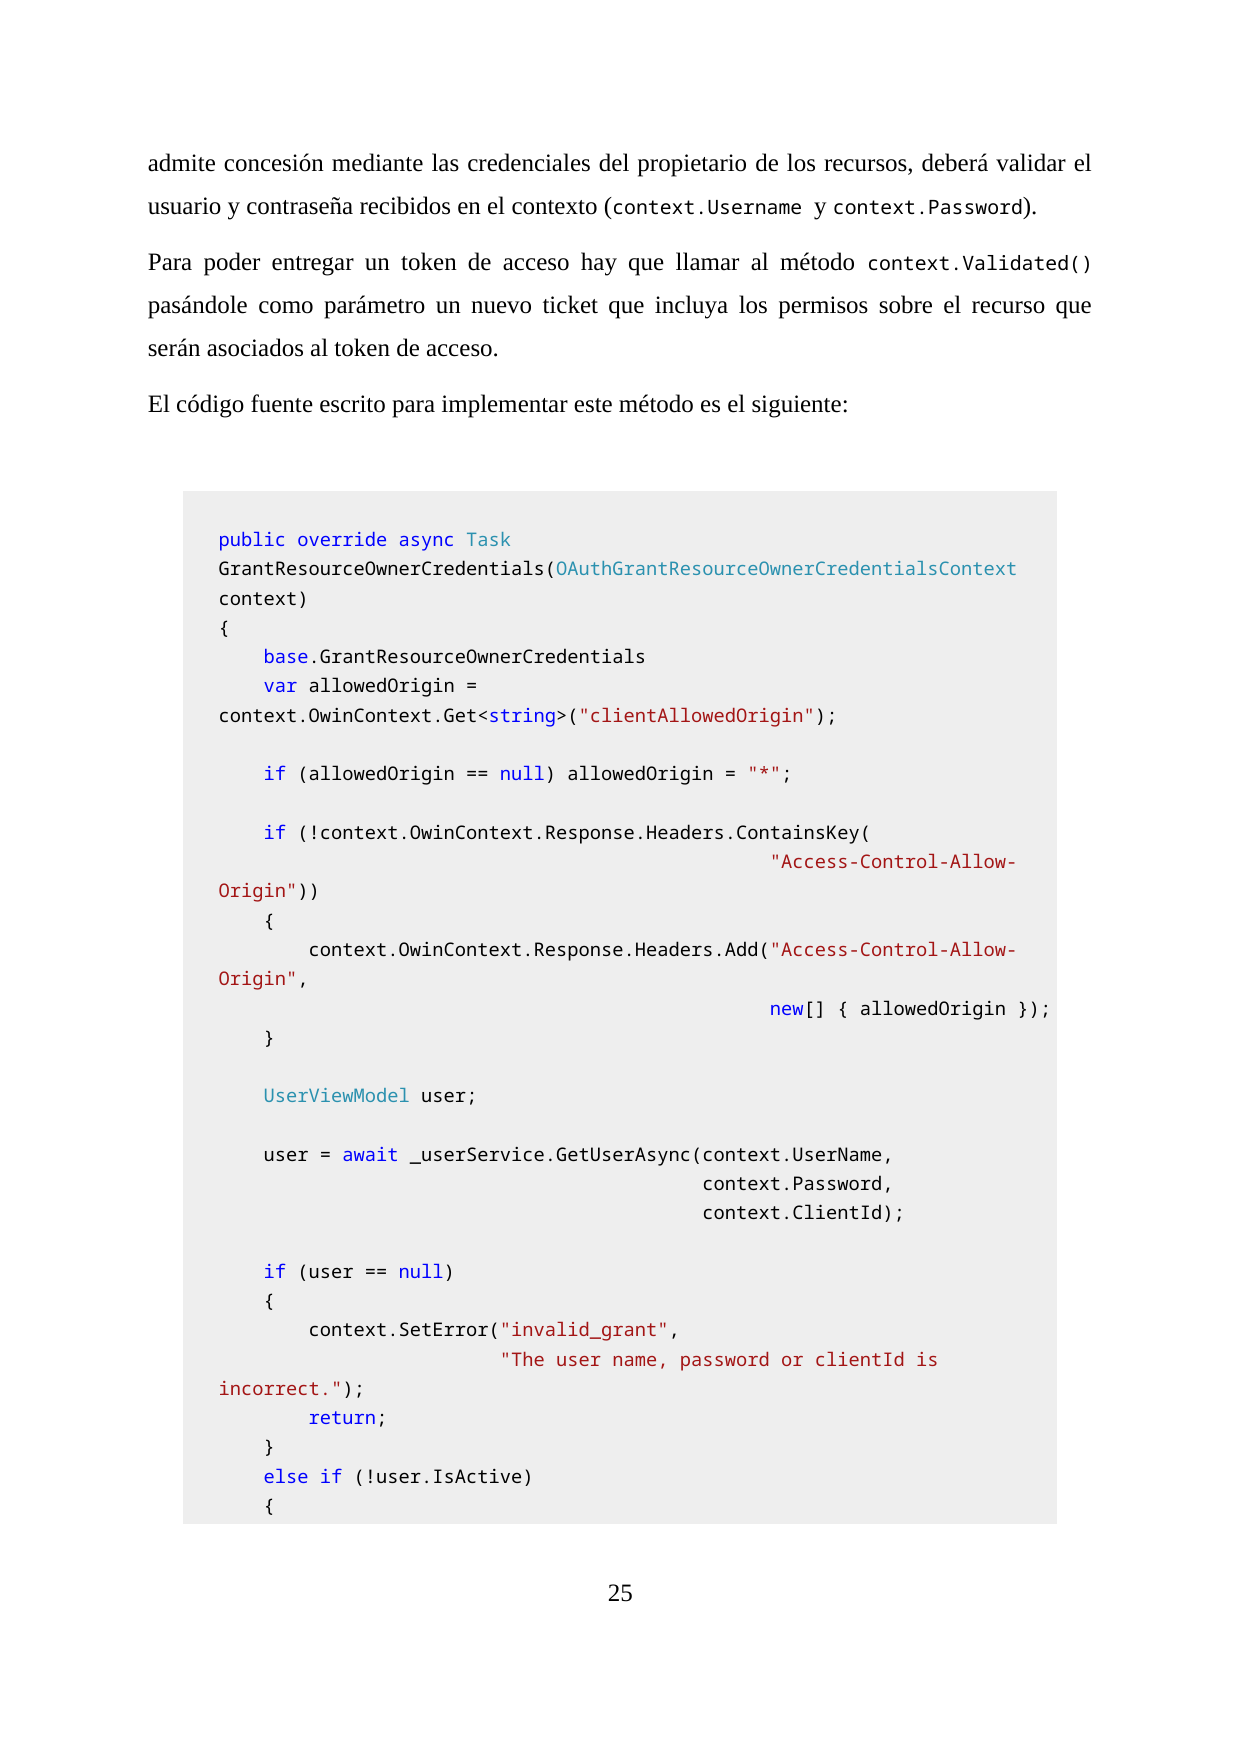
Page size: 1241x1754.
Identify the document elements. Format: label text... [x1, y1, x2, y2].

text admite concesión mediante las credenciales del propietario de los recursos, deberá validar el usuario y contraseña recibidos en el contexto (context.Username y context.Password). [148, 148, 1093, 220]
text Para poder entregar un token de acceso hay que llamar al método context.Validated() pasándole como parámetro un nuevo ticket que incluya los permisos sobre el recurso que serán asociados al token de acceso. [148, 247, 1093, 362]
table_header public override async Task GrantResourceOwnerCredentials(OAuthGrantResourceOwnerCredentialsContext context) { base.GrantResourceOwnerCredentials var allowedOrigin = context.OwinContext.Get<string>("clientAllowedOrigin"); if (allowedOrigin == null) allowedOrigin = "*"; if (!context.OwinContext.Response.Headers.ContainsKey( "Access-Control-Allow-Origin")) { context.OwinContext.Response.Headers.Add("Access-Control-Allow-Origin", new[] { allowedOrigin }); } UserViewModel user; user = await _userService.GetUserAsync(context.UserName, context.Password, context.ClientId); if (user == null) { context.SetError("invalid_grant", "The user name, password or clientId is incorrect."); return; } else if (!user.IsActive) { [183, 491, 1057, 1524]
text El código fuente escrito para implementar este método es el siguiente: [148, 389, 1093, 418]
